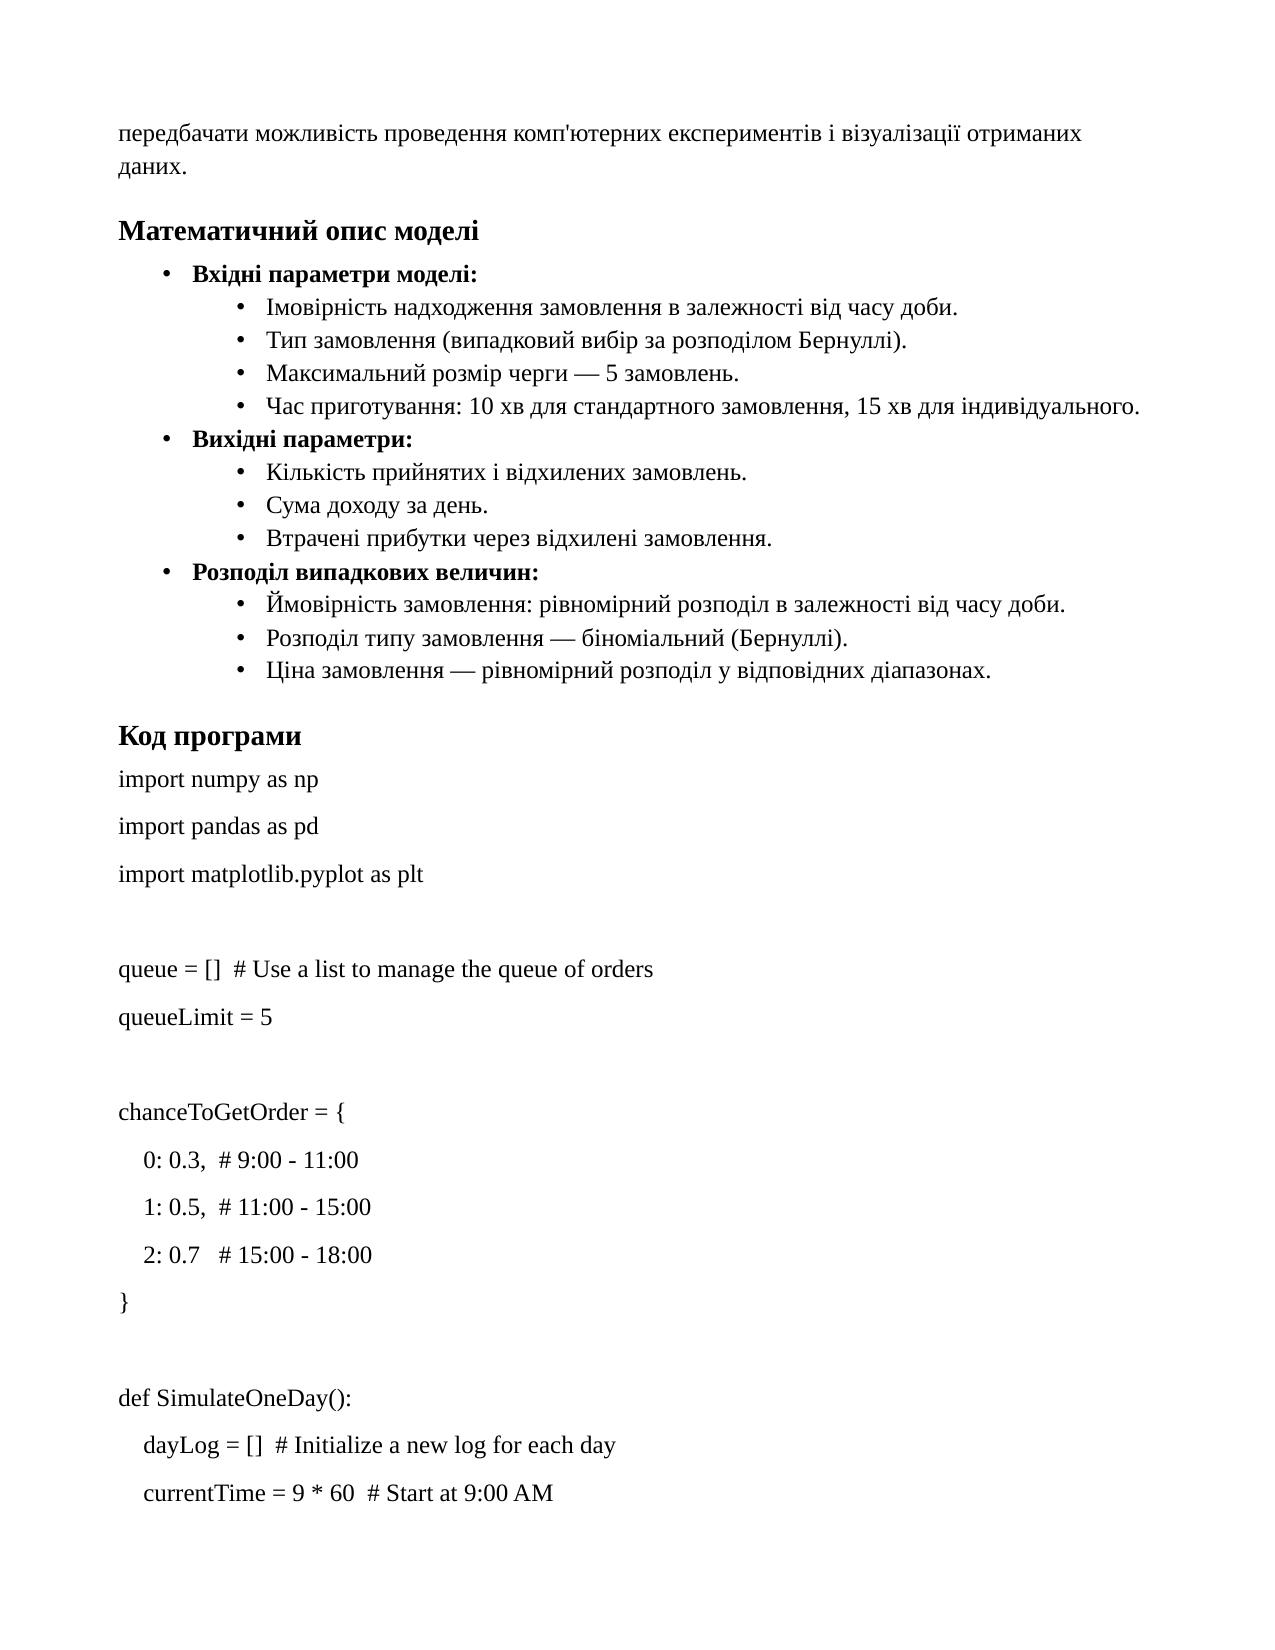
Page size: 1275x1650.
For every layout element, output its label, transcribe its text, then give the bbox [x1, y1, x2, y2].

list Кількість прийнятих і відхилених замовлень. [236, 457, 1157, 486]
list Час приготування: 10 хв для стандартного замовлення, 15 хв для індивідуального. [236, 391, 1157, 420]
text 0: 0.3, # 9:00 - 11:00 [118, 1145, 1157, 1173]
text queueLimit = 5 [118, 1002, 1157, 1031]
text 1: 0.5, # 11:00 - 15:00 [118, 1192, 1157, 1221]
list Розподіл випадкових величин: [162, 557, 1157, 585]
list Ймовірність замовлення: рівномірний розподіл в залежності від часу доби. [236, 589, 1157, 618]
list Втрачені прибутки через відхилені замовлення. [236, 523, 1157, 552]
text import pandas as pd [118, 811, 1157, 840]
list Вхідні параметри моделі: [162, 259, 1157, 288]
text currentTime = 9 * 60 # Start at 9:00 AM [118, 1478, 1157, 1507]
list Розподіл типу замовлення — біноміальний (Бернуллі). [236, 623, 1157, 651]
text 2: 0.7 # 15:00 - 18:00 [118, 1240, 1157, 1269]
subtitle Код програми [118, 718, 1157, 751]
list Ціна замовлення — рівномірний розподіл у відповідних діапазонах. [236, 656, 1157, 684]
list Імовірність надходження замовлення в залежності від часу доби. [236, 292, 1157, 321]
text import matplotlib.pyplot as plt [118, 859, 1157, 888]
text dayLog = [] # Initialize a new log for each day [118, 1430, 1157, 1459]
list Вихідні параметри: [162, 424, 1157, 453]
subtitle Математичний опис моделі [118, 213, 1157, 247]
text import numpy as np [118, 764, 1157, 793]
list Тип замовлення (випадковий вибір за розподілом Бернуллі). [236, 325, 1157, 354]
list Максимальний розмір черги — 5 замовлень. [236, 358, 1157, 387]
text } [118, 1287, 1157, 1316]
text def SimulateOneDay(): [118, 1383, 1157, 1411]
list Сума доходу за день. [236, 491, 1157, 519]
text передбачати можливість проведення комп'ютерних експериментів і візуалізації отриманих даних. [118, 118, 1157, 180]
text chanceToGetOrder = { [118, 1097, 1157, 1126]
text queue = [] # Use a list to manage the queue of orders [118, 954, 1157, 983]
